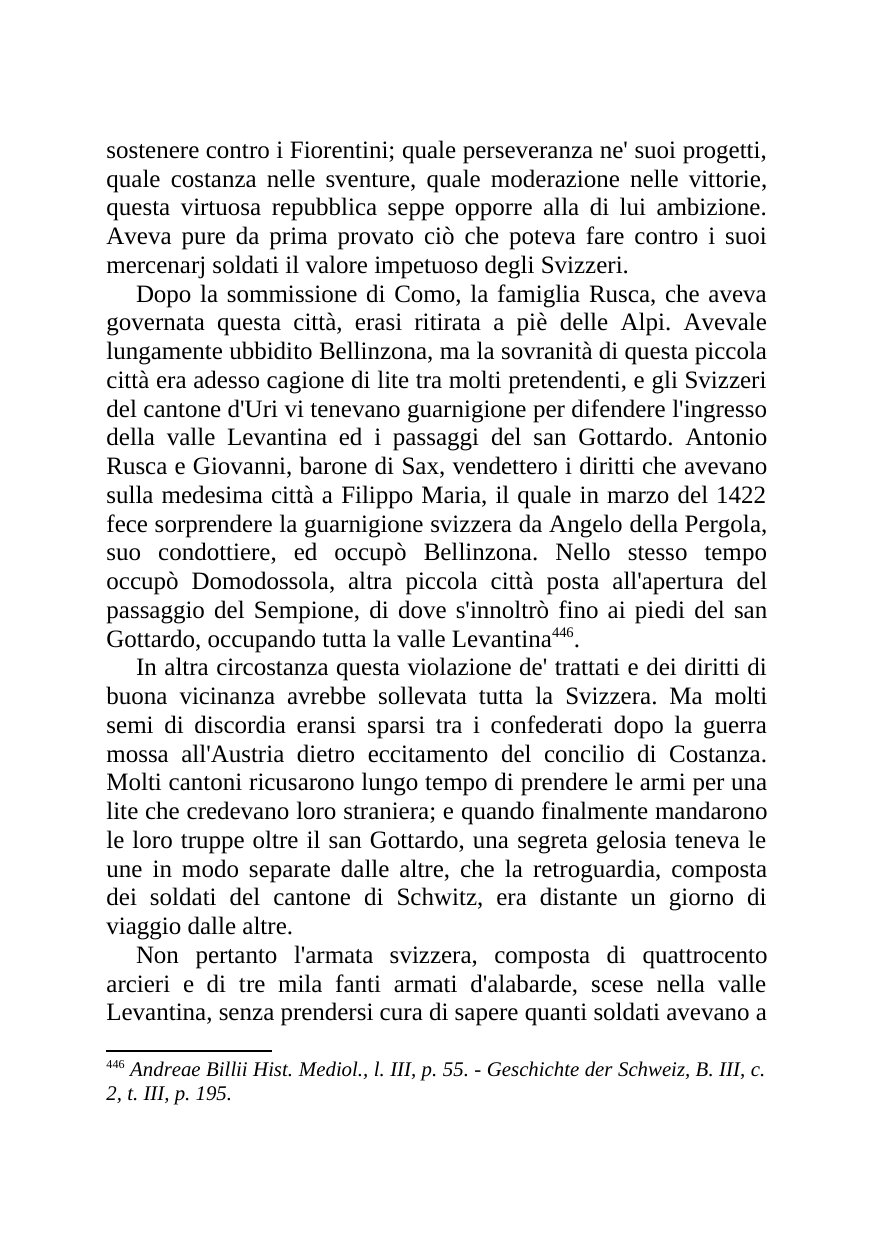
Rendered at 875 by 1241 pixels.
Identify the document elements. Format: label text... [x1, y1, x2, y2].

text Non pertanto l'armata svizzera, composta di quattrocento arcieri e di tre mila fanti armati d'alabarde, scese nella valle Levantina, senza prendersi cura di sapere quanti soldati avevano a [106, 940, 768, 1026]
text sostenere contro i Fiorentini; quale perseveranza ne' suoi progetti, quale costanza nelle sventure, quale moderazione nelle vittorie, questa virtuosa repubblica seppe opporre alla di lui ambizione. Aveva pure da prima provato ciò che poteva fare contro i suoi mercenarj soldati il valore impetuoso degli Svizzeri. [106, 135, 768, 279]
text In altra circostanza questa violazione de' trattati e dei diritti di buona vicinanza avrebbe sollevata tutta la Svizzera. Ma molti semi di discordia eransi sparsi tra i confederati dopo la guerra mossa all'Austria dietro eccitamento del concilio di Costanza. Molti cantoni ricusarono lungo tempo di prendere le armi per una lite che credevano loro straniera; e quando finalmente mandarono le loro truppe oltre il san Gottardo, una segreta gelosia teneva le une in modo separate dalle altre, che la retroguardia, composta dei soldati del cantone di Schwitz, era distante un giorno di viaggio dalle altre. [106, 652, 768, 940]
text Dopo la sommissione di Como, la famiglia Rusca, che aveva governata questa città, erasi ritirata a piè delle Alpi. Avevale lungamente ubbidito Bellinzona, ma la sovranità di questa piccola città era adesso cagione di lite tra molti pretendenti, e gli Svizzeri del cantone d'Uri vi tenevano guarnigione per difendere l'ingresso della valle Levantina ed i passaggi del san Gottardo. Antonio Rusca e Giovanni, barone di Sax, vendettero i diritti che avevano sulla medesima città a Filippo Maria, il quale in marzo del 1422 fece sorprendere la guarnigione svizzera da Angelo della Pergola, suo condottiere, ed occupò Bellinzona. Nello stesso tempo occupò Domodossola, altra piccola città posta all'apertura del passaggio del Sempione, di dove s'innoltrò fino ai piedi del san Gottardo, occupando tutta la valle Levantina. [106, 279, 768, 652]
text Andreae Billii Hist. Mediol., l. III, p. 55. - Geschichte der Schweiz, B. III, c. 2, t. III, p. 195. [106, 1057, 768, 1105]
